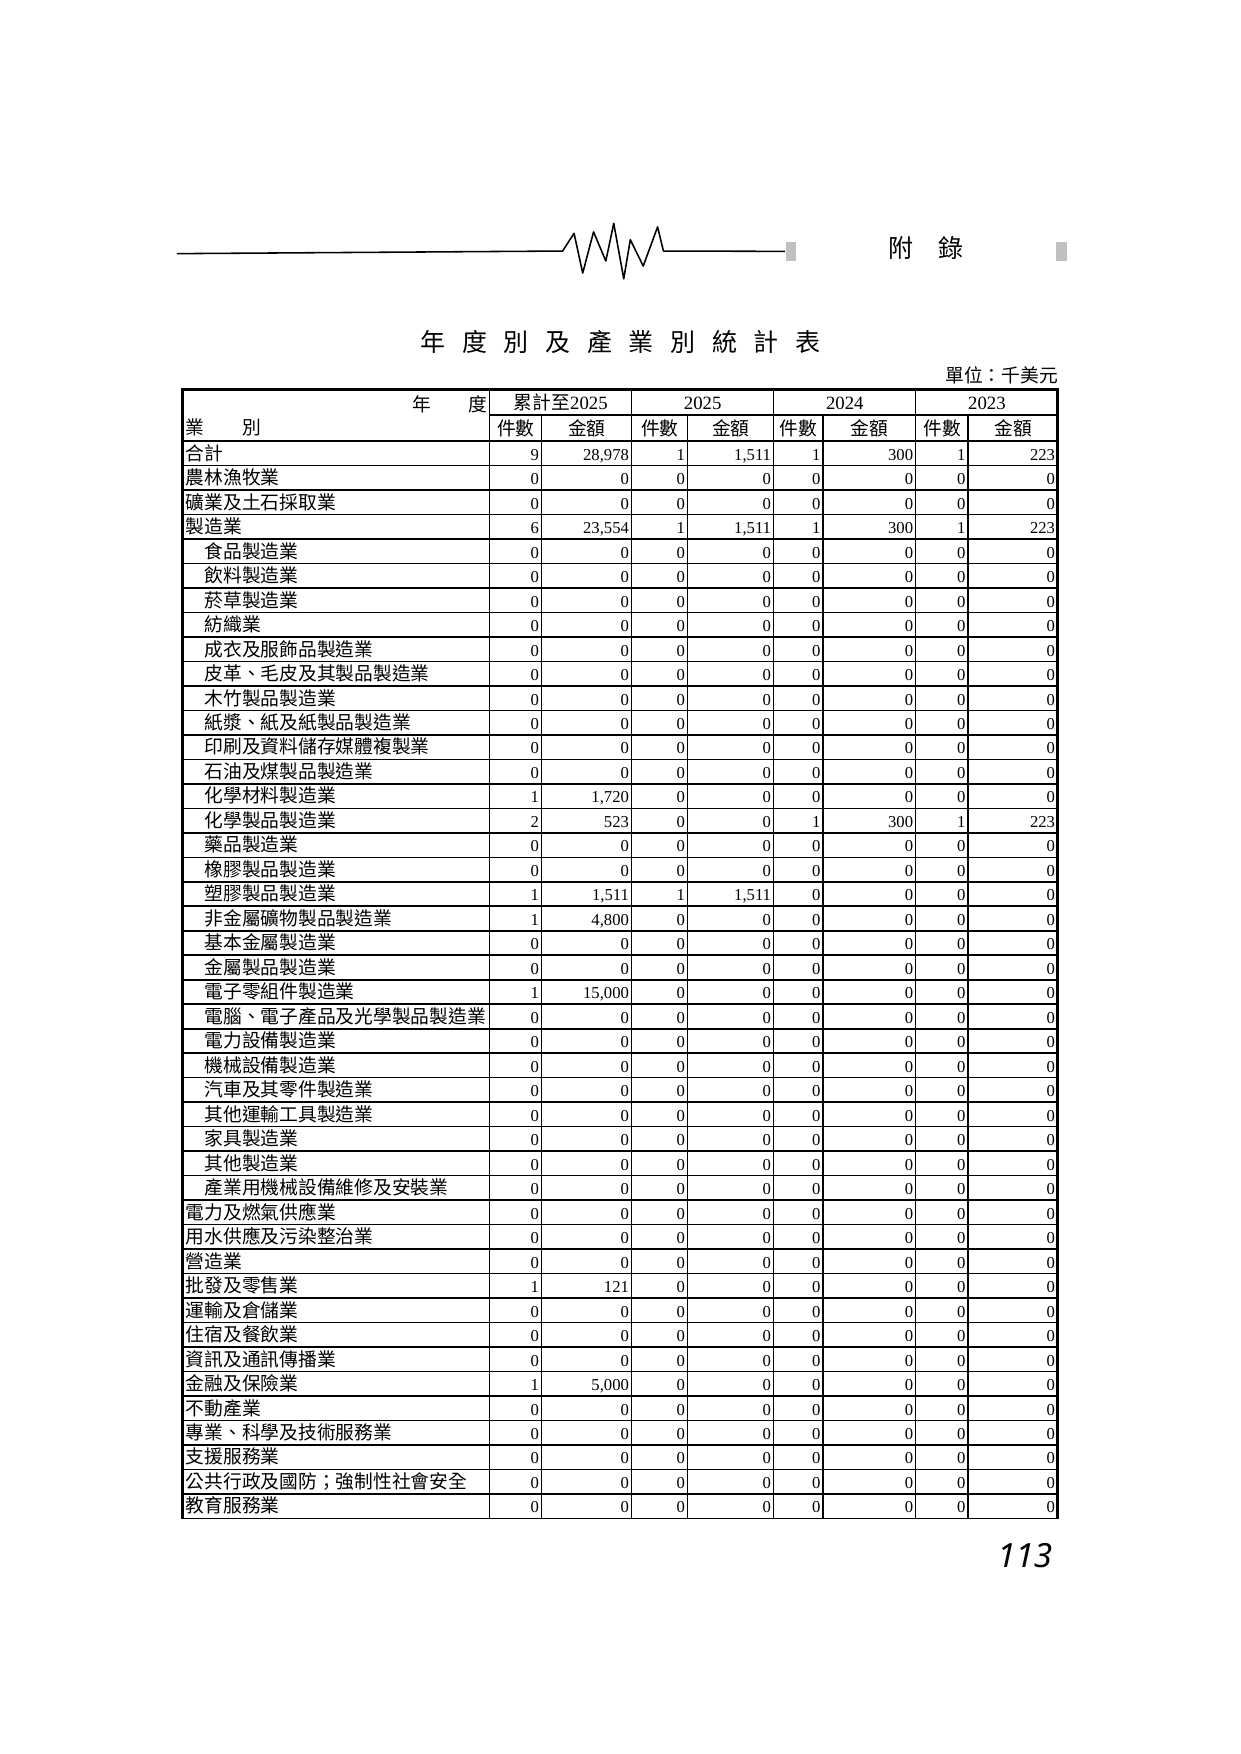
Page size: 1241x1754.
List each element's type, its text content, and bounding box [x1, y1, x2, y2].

table_cell 0 [824, 1078, 915, 1101]
table_cell 0 [490, 1323, 541, 1346]
table_cell 1 [490, 1274, 541, 1297]
table_cell 0 [969, 589, 1056, 612]
table_cell 0 [916, 1421, 967, 1444]
table_cell 0 [969, 466, 1056, 489]
table_cell 0 [916, 834, 967, 856]
table_cell 0 [688, 1078, 773, 1101]
table_cell 0 [632, 662, 687, 685]
table_cell 0 [490, 1470, 541, 1493]
table_cell 0 [969, 956, 1056, 979]
table_cell 0 [632, 540, 687, 563]
table_cell 0 [542, 1250, 631, 1273]
table_cell 0 [632, 785, 687, 807]
table_cell 0 [774, 1127, 822, 1150]
table_cell 0 [490, 564, 541, 587]
table_cell 5,000 [542, 1372, 631, 1395]
table_cell 0 [688, 981, 773, 1003]
table_header 年 度 業 別 [184, 391, 489, 440]
table_cell 0 [774, 1397, 822, 1419]
text 年度別及產業別統計表 [183, 298, 1058, 361]
table_cell 4,800 [542, 907, 631, 930]
table_cell 0 [916, 1005, 967, 1028]
table_cell 化學製品製造業 [184, 809, 489, 832]
table_cell 0 [632, 736, 687, 758]
table_cell 0 [824, 1495, 915, 1517]
table_cell 0 [969, 687, 1056, 709]
table_cell 0 [916, 1372, 967, 1395]
table_cell 公共行政及國防；強制性社會安全 [184, 1470, 489, 1493]
table_cell 0 [774, 466, 822, 489]
table_cell 0 [688, 1348, 773, 1371]
table_cell 1,511 [688, 515, 773, 538]
table_cell 批發及零售業 [184, 1274, 489, 1297]
table_cell 0 [969, 1103, 1056, 1126]
table_cell 0 [632, 1299, 687, 1322]
table_cell 0 [916, 1176, 967, 1199]
table_cell 0 [632, 711, 687, 734]
table_cell 金額 [969, 416, 1056, 440]
table_cell 0 [632, 491, 687, 514]
table_cell 0 [969, 1152, 1056, 1175]
table_cell 0 [916, 540, 967, 563]
table_cell 0 [688, 1446, 773, 1468]
table_cell 0 [688, 1127, 773, 1150]
table_cell 0 [632, 1274, 687, 1297]
table_cell 成衣及服飾品製造業 [184, 638, 489, 661]
table_cell 家具製造業 [184, 1127, 489, 1150]
table_cell 0 [824, 711, 915, 734]
table_cell 0 [688, 491, 773, 514]
table_cell 0 [542, 491, 631, 514]
table_cell 0 [490, 1225, 541, 1248]
table_cell 0 [824, 613, 915, 636]
table_cell 0 [824, 1372, 915, 1395]
table_cell 0 [632, 1054, 687, 1077]
table_cell 0 [688, 564, 773, 587]
table_cell 0 [688, 1103, 773, 1126]
table_cell 0 [969, 1372, 1056, 1395]
table_cell 0 [490, 687, 541, 709]
table_cell 塑膠製品製造業 [184, 883, 489, 905]
table_cell 0 [969, 1421, 1056, 1444]
table_cell 0 [490, 736, 541, 758]
table_cell 223 [969, 809, 1056, 832]
table_cell 0 [688, 1274, 773, 1297]
table_cell 300 [824, 442, 915, 465]
table_cell 電子零組件製造業 [184, 981, 489, 1003]
table_cell 化學材料製造業 [184, 785, 489, 807]
table_cell 0 [688, 907, 773, 930]
table_cell 0 [542, 687, 631, 709]
table_cell 0 [774, 858, 822, 881]
table_cell 0 [969, 540, 1056, 563]
table_cell 0 [688, 858, 773, 881]
table_cell 1 [632, 883, 687, 905]
table_cell 0 [632, 956, 687, 979]
table_cell 0 [916, 1299, 967, 1322]
table_cell 藥品製造業 [184, 834, 489, 856]
table_cell 0 [969, 736, 1056, 758]
table_cell 0 [774, 956, 822, 979]
table_cell 0 [688, 1421, 773, 1444]
table_cell 0 [688, 956, 773, 979]
table_cell 0 [688, 662, 773, 685]
table_cell 0 [916, 932, 967, 954]
table_cell 0 [774, 662, 822, 685]
table_cell 0 [774, 834, 822, 856]
table_cell 橡膠製品製造業 [184, 858, 489, 881]
table_cell 0 [542, 1470, 631, 1493]
table_cell 0 [824, 564, 915, 587]
table_cell 0 [688, 1005, 773, 1028]
table_cell 0 [632, 907, 687, 930]
table_cell 0 [688, 711, 773, 734]
table_cell 其他運輸工具製造業 [184, 1103, 489, 1126]
table_cell 0 [916, 1397, 967, 1419]
table_cell 0 [969, 1078, 1056, 1101]
table_cell 0 [490, 760, 541, 783]
table_cell 0 [542, 711, 631, 734]
table_cell 不動產業 [184, 1397, 489, 1419]
table_cell 0 [916, 687, 967, 709]
table_cell 0 [542, 834, 631, 856]
table_cell 0 [688, 809, 773, 832]
table_cell 0 [774, 760, 822, 783]
table_cell 0 [916, 1152, 967, 1175]
table_cell 0 [824, 834, 915, 856]
table_cell 0 [688, 1030, 773, 1052]
table_header 累計至2025 [490, 391, 631, 414]
table_cell 皮革、毛皮及其製品製造業 [184, 662, 489, 685]
table_cell 0 [542, 1225, 631, 1248]
table_cell 0 [824, 736, 915, 758]
table_cell 0 [542, 466, 631, 489]
table_cell 木竹製品製造業 [184, 687, 489, 709]
table_cell 0 [916, 662, 967, 685]
table_cell 住宿及餐飲業 [184, 1323, 489, 1346]
table_cell 0 [824, 1054, 915, 1077]
table_cell 0 [774, 736, 822, 758]
table_cell 0 [490, 1348, 541, 1371]
table_cell 0 [969, 638, 1056, 661]
table_cell 1 [490, 883, 541, 905]
table_cell 0 [969, 613, 1056, 636]
table_cell 0 [542, 1005, 631, 1028]
table_cell 223 [969, 515, 1056, 538]
table_cell 0 [490, 1495, 541, 1517]
table_cell 0 [542, 1054, 631, 1077]
table_cell 金融及保險業 [184, 1372, 489, 1395]
table_cell 營造業 [184, 1250, 489, 1273]
table_cell 0 [774, 1201, 822, 1224]
table_cell 0 [490, 834, 541, 856]
table_cell 0 [632, 1176, 687, 1199]
table_cell 0 [969, 1030, 1056, 1052]
table_cell 0 [632, 1201, 687, 1224]
table_cell 0 [916, 858, 967, 881]
table_cell 0 [774, 1078, 822, 1101]
table_cell 0 [632, 1323, 687, 1346]
table_cell 0 [916, 1127, 967, 1150]
table_cell 0 [542, 1078, 631, 1101]
table_cell 0 [824, 662, 915, 685]
table_cell 0 [688, 1323, 773, 1346]
table_cell 2 [490, 809, 541, 832]
table_cell 0 [774, 540, 822, 563]
table_cell 0 [969, 1323, 1056, 1346]
table_cell 0 [824, 1421, 915, 1444]
table_cell 0 [688, 1299, 773, 1322]
table_cell 0 [774, 1176, 822, 1199]
table_cell 0 [969, 491, 1056, 514]
table_cell 0 [774, 1323, 822, 1346]
table_cell 0 [824, 932, 915, 954]
table_cell 0 [632, 1372, 687, 1395]
table_cell 支援服務業 [184, 1446, 489, 1468]
table_cell 0 [916, 1470, 967, 1493]
table_cell 0 [969, 1127, 1056, 1150]
table_cell 0 [542, 662, 631, 685]
table_cell 0 [916, 760, 967, 783]
table_cell 0 [632, 834, 687, 856]
table_cell 產業用機械設備維修及安裝業 [184, 1176, 489, 1199]
table_cell 0 [916, 1348, 967, 1371]
table_cell 0 [632, 638, 687, 661]
table_cell 0 [916, 1274, 967, 1297]
table_cell 0 [916, 1201, 967, 1224]
table_cell 0 [969, 564, 1056, 587]
table_cell 0 [542, 1446, 631, 1468]
table_cell 15,000 [542, 981, 631, 1003]
table_cell 0 [688, 1054, 773, 1077]
table_cell 0 [824, 589, 915, 612]
table_cell 0 [969, 907, 1056, 930]
table_cell 0 [688, 540, 773, 563]
table_cell 0 [490, 1176, 541, 1199]
table_cell 菸草製造業 [184, 589, 489, 612]
table_cell 0 [824, 883, 915, 905]
table_cell 0 [490, 956, 541, 979]
table_cell 0 [774, 932, 822, 954]
table_cell 電力及燃氣供應業 [184, 1201, 489, 1224]
table_cell 0 [916, 736, 967, 758]
table_cell 0 [916, 907, 967, 930]
table_cell 0 [632, 1225, 687, 1248]
table_cell 0 [688, 834, 773, 856]
table_cell 0 [632, 809, 687, 832]
table_cell 1 [632, 515, 687, 538]
table_cell 0 [774, 1274, 822, 1297]
table_cell 飲料製造業 [184, 564, 489, 587]
table_cell 0 [490, 858, 541, 881]
table_cell 0 [824, 1446, 915, 1468]
table_cell 0 [774, 1103, 822, 1126]
table_cell 石油及煤製品製造業 [184, 760, 489, 783]
table_cell 金屬製品製造業 [184, 956, 489, 979]
table_cell 0 [824, 1030, 915, 1052]
table_cell 1 [632, 442, 687, 465]
table_cell 金額 [824, 416, 915, 440]
table_cell 0 [632, 1103, 687, 1126]
table_cell 機械設備製造業 [184, 1054, 489, 1077]
table_cell 28,978 [542, 442, 631, 465]
table_cell 0 [969, 1054, 1056, 1077]
table_cell 0 [632, 1127, 687, 1150]
table_cell 0 [824, 1348, 915, 1371]
table_cell 0 [969, 1201, 1056, 1224]
table_cell 0 [688, 466, 773, 489]
table_cell 0 [490, 1078, 541, 1101]
table_cell 0 [542, 540, 631, 563]
table_cell 0 [490, 1201, 541, 1224]
table_cell 0 [490, 540, 541, 563]
table_cell 0 [774, 1054, 822, 1077]
table_cell 1 [490, 981, 541, 1003]
table_cell 製造業 [184, 515, 489, 538]
table_cell 0 [632, 858, 687, 881]
table_cell 件數 [916, 416, 967, 440]
table_cell 0 [542, 613, 631, 636]
table_cell 1,720 [542, 785, 631, 807]
table_cell 0 [490, 1127, 541, 1150]
table_cell 0 [824, 1274, 915, 1297]
table_cell 件數 [774, 416, 822, 440]
table_cell 1 [916, 809, 967, 832]
table_cell 0 [824, 956, 915, 979]
table_cell 0 [490, 1103, 541, 1126]
table_cell 0 [632, 1030, 687, 1052]
table_cell 0 [688, 1495, 773, 1517]
table_cell 0 [542, 1348, 631, 1371]
table_cell 0 [542, 956, 631, 979]
table_cell 教育服務業 [184, 1495, 489, 1517]
table_cell 0 [632, 466, 687, 489]
table_cell 0 [916, 638, 967, 661]
table_cell 0 [774, 687, 822, 709]
table_cell 農林漁牧業 [184, 466, 489, 489]
table_cell 0 [916, 466, 967, 489]
table_cell 0 [632, 1397, 687, 1419]
table_cell 件數 [490, 416, 541, 440]
text 單位：千美元 [183, 361, 1058, 388]
table_cell 0 [969, 760, 1056, 783]
table_cell 0 [774, 1446, 822, 1468]
table_cell 0 [824, 981, 915, 1003]
table_cell 0 [632, 1446, 687, 1468]
table_cell 0 [490, 711, 541, 734]
table_cell 0 [916, 1446, 967, 1468]
table_cell 0 [969, 1470, 1056, 1493]
table_cell 0 [916, 1225, 967, 1248]
table_cell 0 [632, 589, 687, 612]
table_cell 0 [916, 1323, 967, 1346]
table_cell 0 [969, 1250, 1056, 1273]
table_cell 0 [490, 662, 541, 685]
table_cell 0 [490, 1446, 541, 1468]
table_cell 0 [688, 1176, 773, 1199]
table_cell 0 [632, 1470, 687, 1493]
table_cell 0 [824, 1250, 915, 1273]
table_cell 0 [916, 785, 967, 807]
table_cell 0 [490, 1054, 541, 1077]
table_cell 0 [542, 1127, 631, 1150]
table_cell 0 [632, 1078, 687, 1101]
table_cell 資訊及通訊傳播業 [184, 1348, 489, 1371]
table_cell 0 [824, 638, 915, 661]
table_cell 223 [969, 442, 1056, 465]
table_cell 0 [490, 1005, 541, 1028]
table_cell 0 [542, 736, 631, 758]
table_cell 0 [916, 981, 967, 1003]
table_cell 0 [688, 1397, 773, 1419]
table_cell 0 [916, 1030, 967, 1052]
table_cell 0 [774, 711, 822, 734]
table_cell 0 [969, 1348, 1056, 1371]
table_cell 121 [542, 1274, 631, 1297]
table_cell 0 [916, 1078, 967, 1101]
table_cell 0 [824, 1176, 915, 1199]
table_cell 0 [969, 858, 1056, 881]
table_cell 0 [824, 540, 915, 563]
table_cell 1 [774, 442, 822, 465]
table_cell 0 [774, 1005, 822, 1028]
table_cell 0 [969, 1225, 1056, 1248]
table_cell 0 [542, 1495, 631, 1517]
table_cell 0 [774, 1372, 822, 1395]
table_cell 0 [824, 1005, 915, 1028]
table_cell 0 [542, 564, 631, 587]
table_cell 0 [969, 662, 1056, 685]
table_cell 0 [542, 1397, 631, 1419]
table_cell 0 [490, 1421, 541, 1444]
table_cell 0 [490, 1250, 541, 1273]
table_cell 0 [688, 760, 773, 783]
table_header 2024 [774, 391, 915, 414]
table_cell 0 [774, 1250, 822, 1273]
table_cell 0 [688, 1470, 773, 1493]
table_cell 0 [632, 760, 687, 783]
table_cell 0 [774, 1470, 822, 1493]
table_cell 0 [916, 1103, 967, 1126]
table_cell 0 [490, 1397, 541, 1419]
table_cell 0 [774, 785, 822, 807]
table_cell 紙漿、紙及紙製品製造業 [184, 711, 489, 734]
table_cell 0 [916, 956, 967, 979]
table_cell 0 [542, 932, 631, 954]
table_cell 0 [824, 1152, 915, 1175]
table_cell 0 [824, 785, 915, 807]
table_cell 9 [490, 442, 541, 465]
table_cell 0 [542, 1201, 631, 1224]
table_cell 1 [916, 515, 967, 538]
table_cell 印刷及資料儲存媒體複製業 [184, 736, 489, 758]
table_cell 件數 [632, 416, 687, 440]
table_cell 金額 [688, 416, 773, 440]
table_cell 0 [916, 883, 967, 905]
table_cell 0 [542, 858, 631, 881]
table_cell 0 [688, 785, 773, 807]
table_cell 0 [632, 1348, 687, 1371]
table_cell 0 [542, 638, 631, 661]
table_cell 0 [688, 932, 773, 954]
table_cell 0 [490, 491, 541, 514]
table_cell 0 [688, 1250, 773, 1273]
table_cell 0 [774, 1495, 822, 1517]
table_cell 0 [916, 1054, 967, 1077]
table_cell 0 [824, 858, 915, 881]
table_cell 0 [542, 1421, 631, 1444]
table_cell 0 [774, 1152, 822, 1175]
table_cell 1,511 [542, 883, 631, 905]
table_cell 食品製造業 [184, 540, 489, 563]
table_cell 23,554 [542, 515, 631, 538]
table_cell 0 [542, 589, 631, 612]
table_cell 0 [969, 785, 1056, 807]
table_cell 0 [969, 1005, 1056, 1028]
table_cell 運輸及倉儲業 [184, 1299, 489, 1322]
table_cell 0 [688, 687, 773, 709]
table_header 2025 [632, 391, 773, 414]
table_cell 0 [969, 932, 1056, 954]
table_cell 紡織業 [184, 613, 489, 636]
table_cell 1 [490, 907, 541, 930]
table_cell 其他製造業 [184, 1152, 489, 1175]
table_cell 0 [774, 1225, 822, 1248]
table_cell 0 [542, 1299, 631, 1322]
table_cell 0 [774, 907, 822, 930]
table_cell 0 [824, 1470, 915, 1493]
table_cell 0 [490, 613, 541, 636]
table_cell 0 [916, 1495, 967, 1517]
table_cell 1,511 [688, 883, 773, 905]
table_cell 用水供應及污染整治業 [184, 1225, 489, 1248]
table_cell 0 [774, 491, 822, 514]
table_cell 0 [824, 1201, 915, 1224]
table_cell 1 [916, 442, 967, 465]
table_cell 0 [774, 613, 822, 636]
table_cell 基本金屬製造業 [184, 932, 489, 954]
table_cell 0 [969, 1299, 1056, 1322]
table_cell 非金屬礦物製品製造業 [184, 907, 489, 930]
table_cell 0 [824, 1397, 915, 1419]
table_cell 專業、科學及技術服務業 [184, 1421, 489, 1444]
table_cell 0 [688, 589, 773, 612]
table_cell 礦業及土石採取業 [184, 491, 489, 514]
table_cell 0 [688, 1225, 773, 1248]
table_cell 0 [632, 1495, 687, 1517]
table_cell 0 [632, 932, 687, 954]
table_cell 0 [774, 1030, 822, 1052]
table_cell 300 [824, 515, 915, 538]
table_cell 0 [969, 883, 1056, 905]
table_cell 0 [542, 1176, 631, 1199]
table_cell 0 [774, 981, 822, 1003]
table_cell 0 [824, 1323, 915, 1346]
table_cell 0 [916, 564, 967, 587]
table_cell 電腦、電子產品及光學製品製造業 [184, 1005, 489, 1028]
table_cell 1 [490, 1372, 541, 1395]
table_cell 0 [774, 1421, 822, 1444]
table_cell 6 [490, 515, 541, 538]
table_cell 0 [824, 1127, 915, 1150]
table_cell 0 [632, 1250, 687, 1273]
table_cell 300 [824, 809, 915, 832]
table_cell 0 [774, 589, 822, 612]
table_cell 0 [824, 491, 915, 514]
table_cell 1,511 [688, 442, 773, 465]
table_cell 0 [490, 1030, 541, 1052]
table_cell 0 [542, 1030, 631, 1052]
table_cell 金額 [542, 416, 631, 440]
table_cell 0 [824, 1299, 915, 1322]
table_cell 0 [824, 1103, 915, 1126]
table_cell 0 [969, 1397, 1056, 1419]
table_cell 0 [632, 1152, 687, 1175]
table_cell 汽車及其零件製造業 [184, 1078, 489, 1101]
table_cell 0 [969, 981, 1056, 1003]
table_cell 0 [824, 907, 915, 930]
table_cell 0 [774, 638, 822, 661]
table_cell 0 [969, 1446, 1056, 1468]
table_cell 1 [490, 785, 541, 807]
table_cell 0 [542, 1323, 631, 1346]
table_cell 電力設備製造業 [184, 1030, 489, 1052]
table_cell 0 [490, 466, 541, 489]
table_cell 0 [774, 1348, 822, 1371]
table_cell 0 [688, 613, 773, 636]
table_cell 0 [632, 564, 687, 587]
table_cell 0 [542, 1152, 631, 1175]
table_cell 523 [542, 809, 631, 832]
table_cell 0 [632, 1421, 687, 1444]
table_cell 0 [916, 491, 967, 514]
table_cell 0 [969, 1176, 1056, 1199]
table_cell 0 [688, 638, 773, 661]
table_cell 0 [542, 1103, 631, 1126]
table_cell 0 [632, 687, 687, 709]
table_cell 0 [688, 1201, 773, 1224]
table_cell 1 [774, 515, 822, 538]
table_cell 0 [490, 1299, 541, 1322]
table_cell 0 [916, 589, 967, 612]
table_cell 0 [969, 1495, 1056, 1517]
table_cell 1 [774, 809, 822, 832]
table_cell 0 [824, 687, 915, 709]
table_cell 0 [969, 711, 1056, 734]
table_cell 0 [688, 1152, 773, 1175]
table_cell 0 [688, 1372, 773, 1395]
table_cell 0 [632, 1005, 687, 1028]
table_cell 0 [969, 1274, 1056, 1297]
table_cell 0 [774, 564, 822, 587]
table_cell 0 [916, 613, 967, 636]
table_cell 合計 [184, 442, 489, 465]
table_cell 0 [490, 638, 541, 661]
table_header 2023 [916, 391, 1056, 414]
table_cell 0 [824, 1225, 915, 1248]
table_cell 0 [774, 1299, 822, 1322]
table_cell 0 [490, 589, 541, 612]
table_cell 0 [632, 981, 687, 1003]
table_cell 0 [490, 932, 541, 954]
table_cell 0 [824, 466, 915, 489]
table_cell 0 [632, 613, 687, 636]
table_cell 0 [542, 760, 631, 783]
table_cell 0 [774, 883, 822, 905]
table_cell 0 [824, 760, 915, 783]
table_cell 0 [490, 1152, 541, 1175]
table_cell 0 [916, 1250, 967, 1273]
table_cell 0 [916, 711, 967, 734]
table_cell 0 [969, 834, 1056, 856]
table_cell 0 [688, 736, 773, 758]
